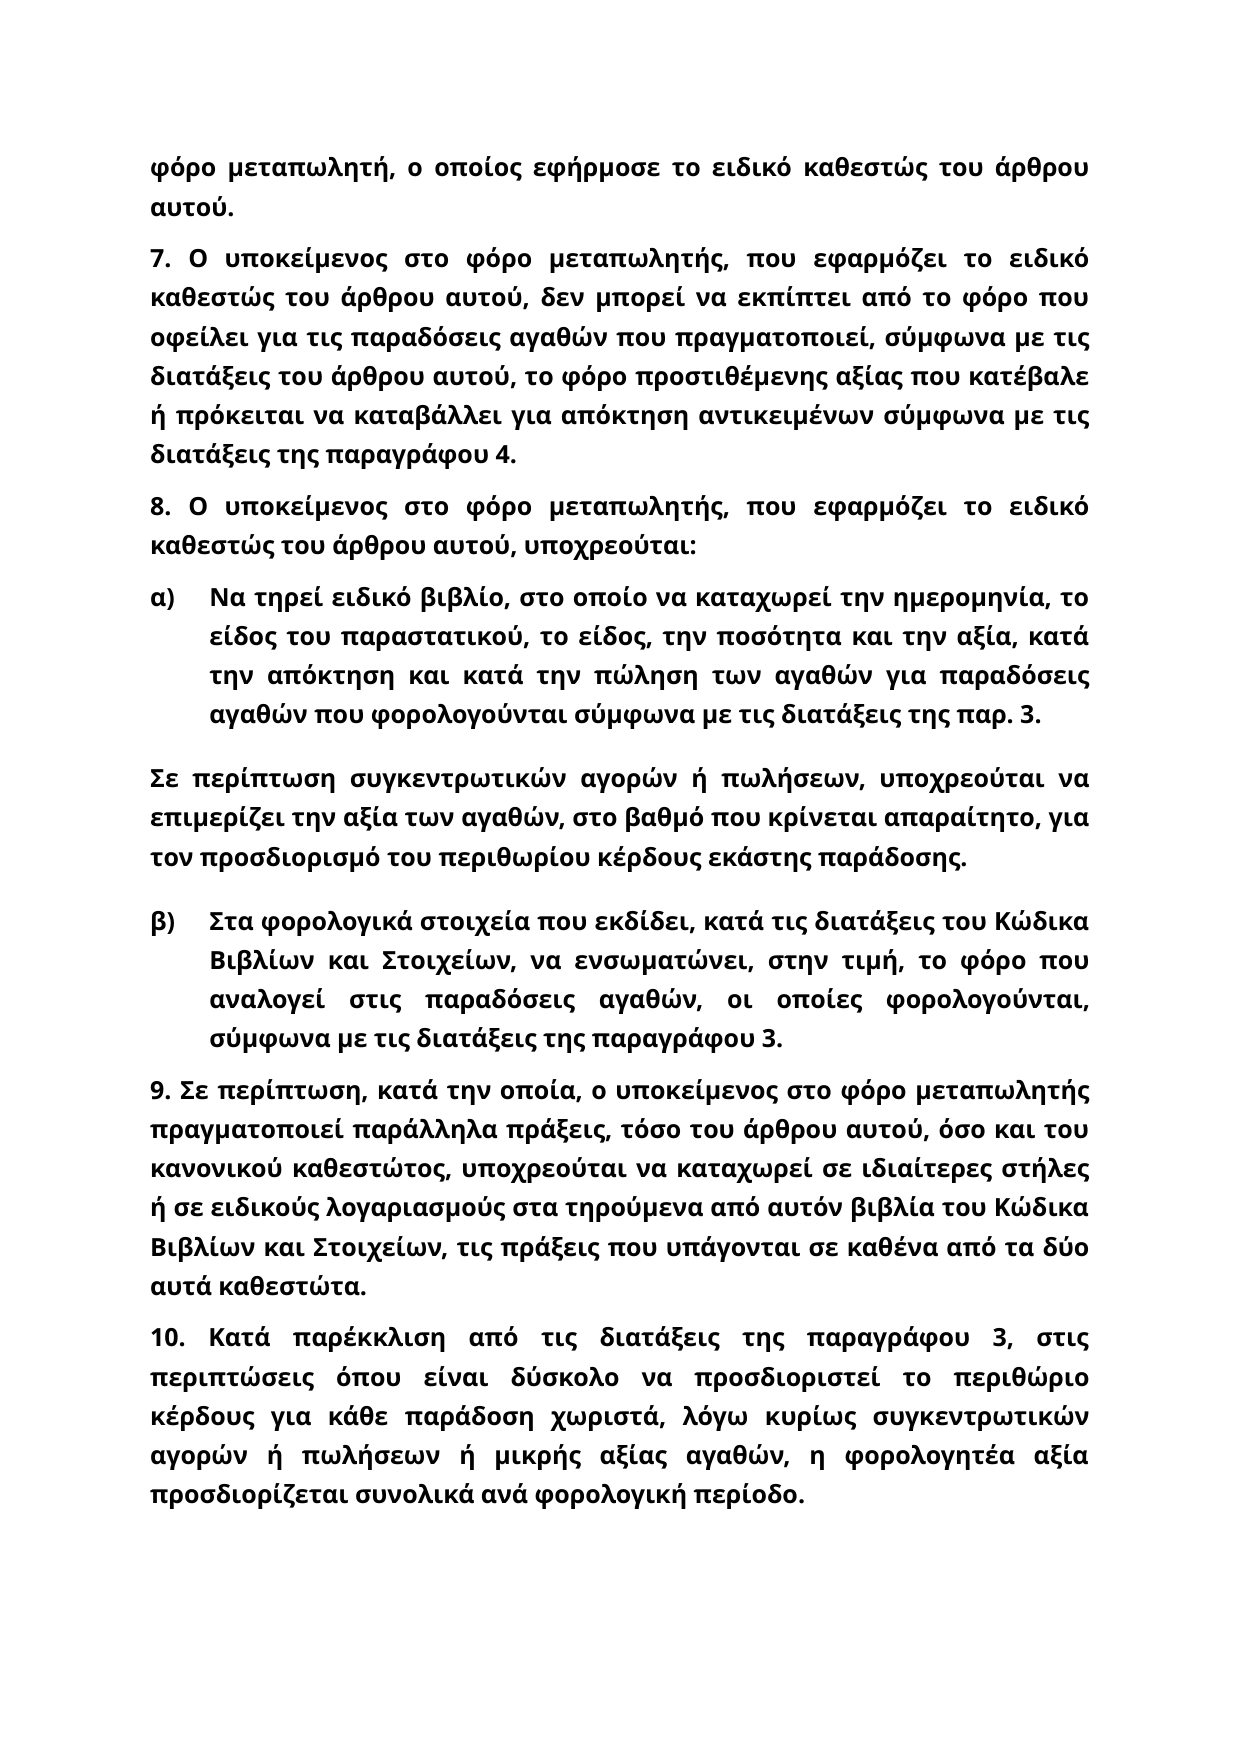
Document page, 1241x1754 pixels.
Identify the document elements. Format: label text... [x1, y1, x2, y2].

text Σε περίπτωση συγκεντρωτικών αγορών ή πωλήσεων, υποχρεούται να επιμερίζει την αξία των αγαθών, στο βαθμό που κρίνεται απαραίτητο, για τον προσδιορισμό του περιθωρίου κέρδους εκάστης παράδοσης. [150, 761, 1090, 873]
text 7. Ο υποκείμενος στο φόρο μεταπωλητής, που εφαρμόζει το ειδικό καθεστώς του άρθρου αυτού, δεν μπορεί να εκπίπτει από το φόρο που οφείλει για τις παραδόσεις αγαθών που πραγματοποιεί, σύμφωνα με τις διατάξεις του άρθρου αυτού, το φόρο προστιθέμενης αξίας που κατέβαλε ή πρόκειται να καταβάλλει για απόκτηση αντικειμένων σύμφωνα με τις διατάξεις της παραγράφου 4. [150, 241, 1090, 471]
list β) Στα φορολογικά στοιχεία που εκδίδει, κατά τις διατάξεις του Κώδικα Βιβλίων και Στοιχείων, να ενσωματώνει, στην τιμή, το φόρο που αναλογεί στις παραδόσεις αγαθών, οι οποίες φορολογούνται, σύμφωνα με τις διατάξεις της παραγράφου 3. [150, 903, 1090, 1055]
text φόρο μεταπωλητή, ο οποίος εφήρμοσε το ειδικό καθεστώς του άρθρου αυτού. [150, 150, 1090, 223]
list α) Να τηρεί ειδικό βιβλίο, στο οποίο να καταχωρεί την ημερομηνία, το είδος του παραστατικού, το είδος, την ποσότητα και την αξία, κατά την απόκτηση και κατά την πώληση των αγαθών για παραδόσεις αγαθών που φορολογούνται σύμφωνα με τις διατάξεις της παρ. 3. [150, 579, 1090, 731]
text 10. Κατά παρέκκλιση από τις διατάξεις της παραγράφου 3, στις περιπτώσεις όπου είναι δύσκολο να προσδιοριστεί το περιθώριο κέρδους για κάθε παράδοση χωριστά, λόγω κυρίως συγκεντρωτικών αγορών ή πωλήσεων ή μικρής αξίας αγαθών, η φορολογητέα αξία προσδιορίζεται συνολικά ανά φορολογική περίοδο. [150, 1320, 1090, 1511]
text 8. Ο υποκείμενος στο φόρο μεταπωλητής, που εφαρμόζει το ειδικό καθεστώς του άρθρου αυτού, υποχρεούται: [150, 488, 1090, 562]
text 9. Σε περίπτωση, κατά την οποία, ο υποκείμενος στο φόρο μεταπωλητής πραγματοποιεί παράλληλα πράξεις, τόσο του άρθρου αυτού, όσο και του κανονικού καθεστώτος, υποχρεούται να καταχωρεί σε ιδιαίτερες στήλες ή σε ειδικούς λογαριασμούς στα τηρούμενα από αυτόν βιβλία του Κώδικα Βιβλίων και Στοιχείων, τις πράξεις που υπάγονται σε καθένα από τα δύο αυτά καθεστώτα. [150, 1072, 1090, 1302]
